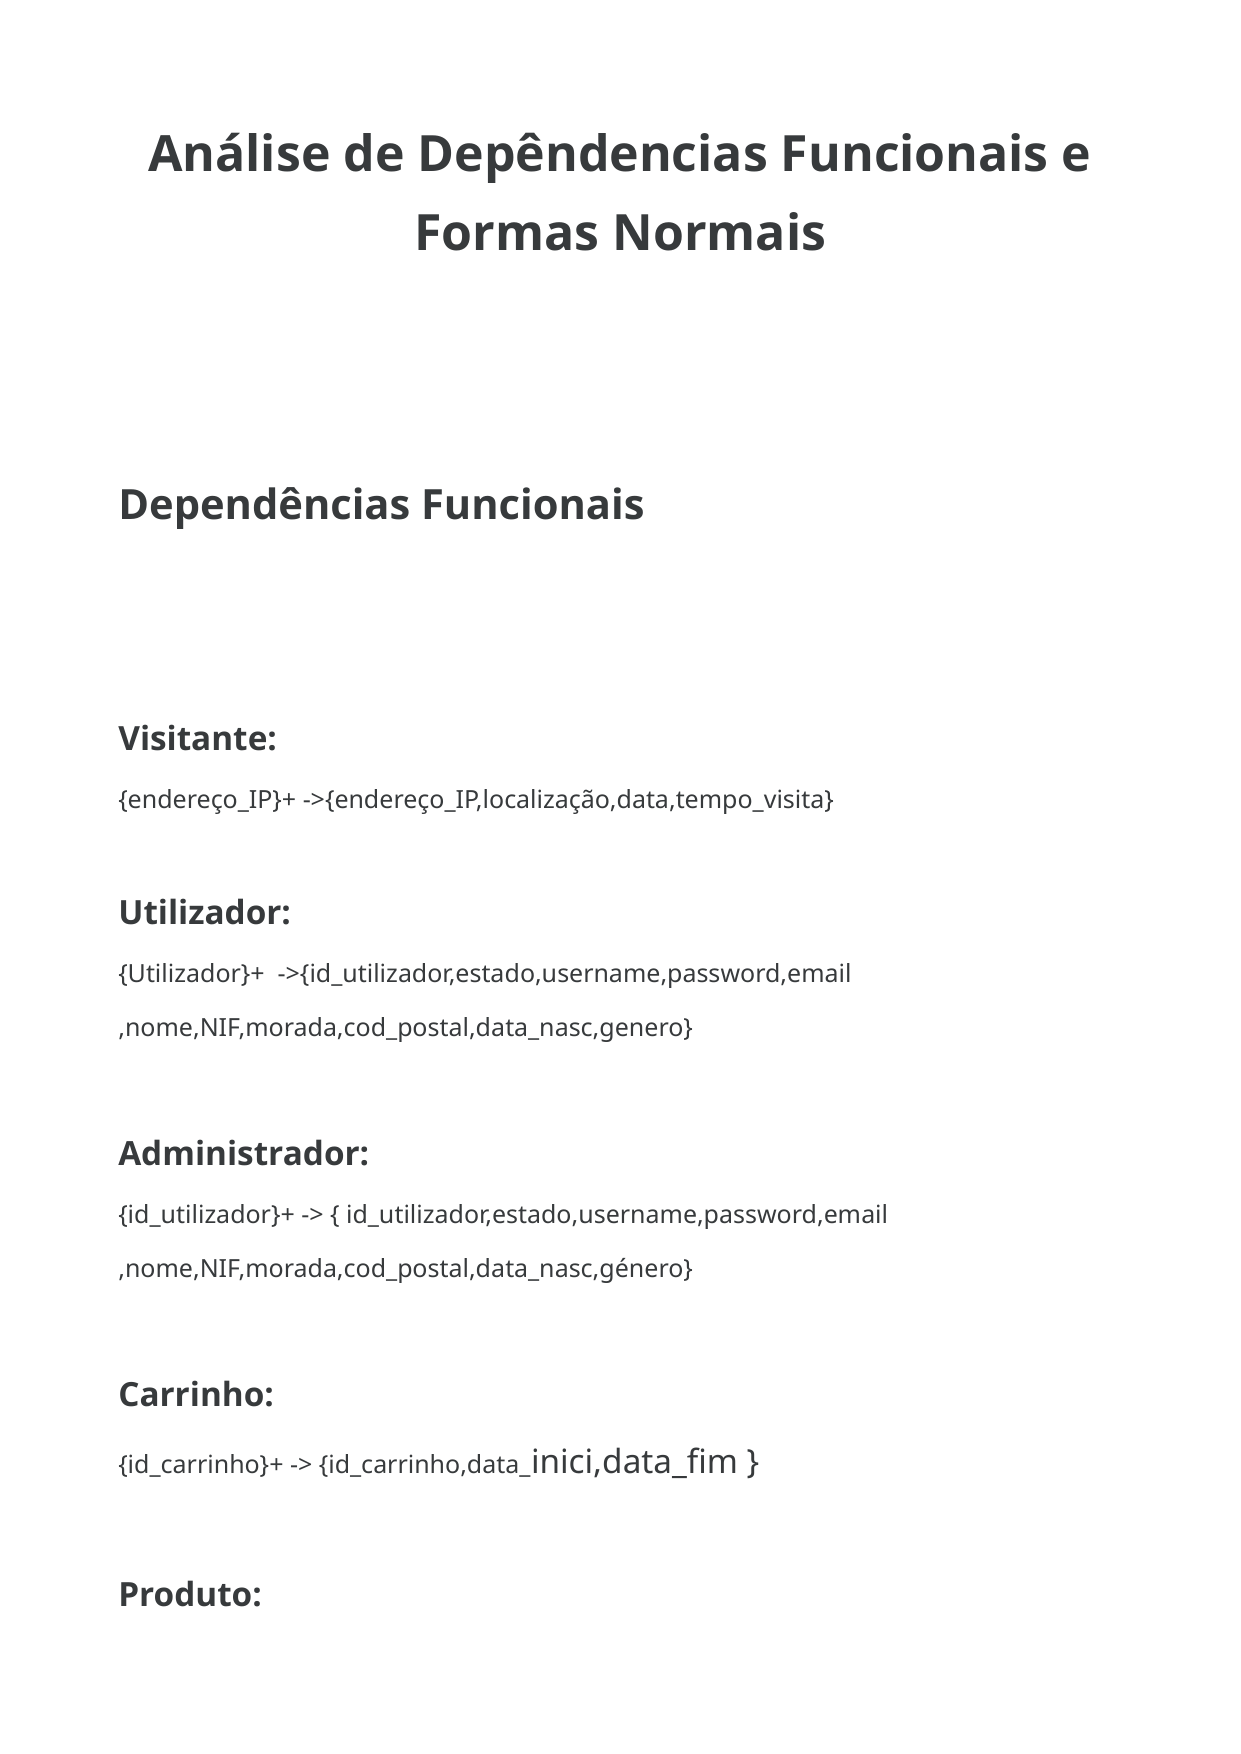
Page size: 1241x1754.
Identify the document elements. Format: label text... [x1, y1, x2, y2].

text Utilizador: [118, 889, 1122, 934]
text Carrinho: [118, 1371, 1122, 1416]
text Produto: [118, 1571, 1122, 1617]
text Dependências Funcionais [118, 475, 1122, 532]
text Visitante: [118, 714, 1122, 760]
text {Utilizador}+ ->{id_utilizador,estado,username,password,email [118, 956, 1122, 990]
text ,nome,NIF,morada,cod_postal,data_nasc,género} [118, 1250, 1122, 1284]
text ,nome,NIF,morada,cod_postal,data_nasc,genero} [118, 1009, 1122, 1043]
text {id_utilizador}+ -> { id_utilizador,estado,username,password,email [118, 1197, 1122, 1231]
text {id_carrinho}+ -> {id_carrinho,data_inici,data_fim } [118, 1438, 1122, 1483]
text Análise de Depêndencias Funcionais e Formas Normais [118, 118, 1122, 264]
text Administrador: [118, 1130, 1122, 1175]
text {endereço_IP}+ ->{endereço_IP,localização,data,tempo_visita} [118, 781, 1122, 815]
